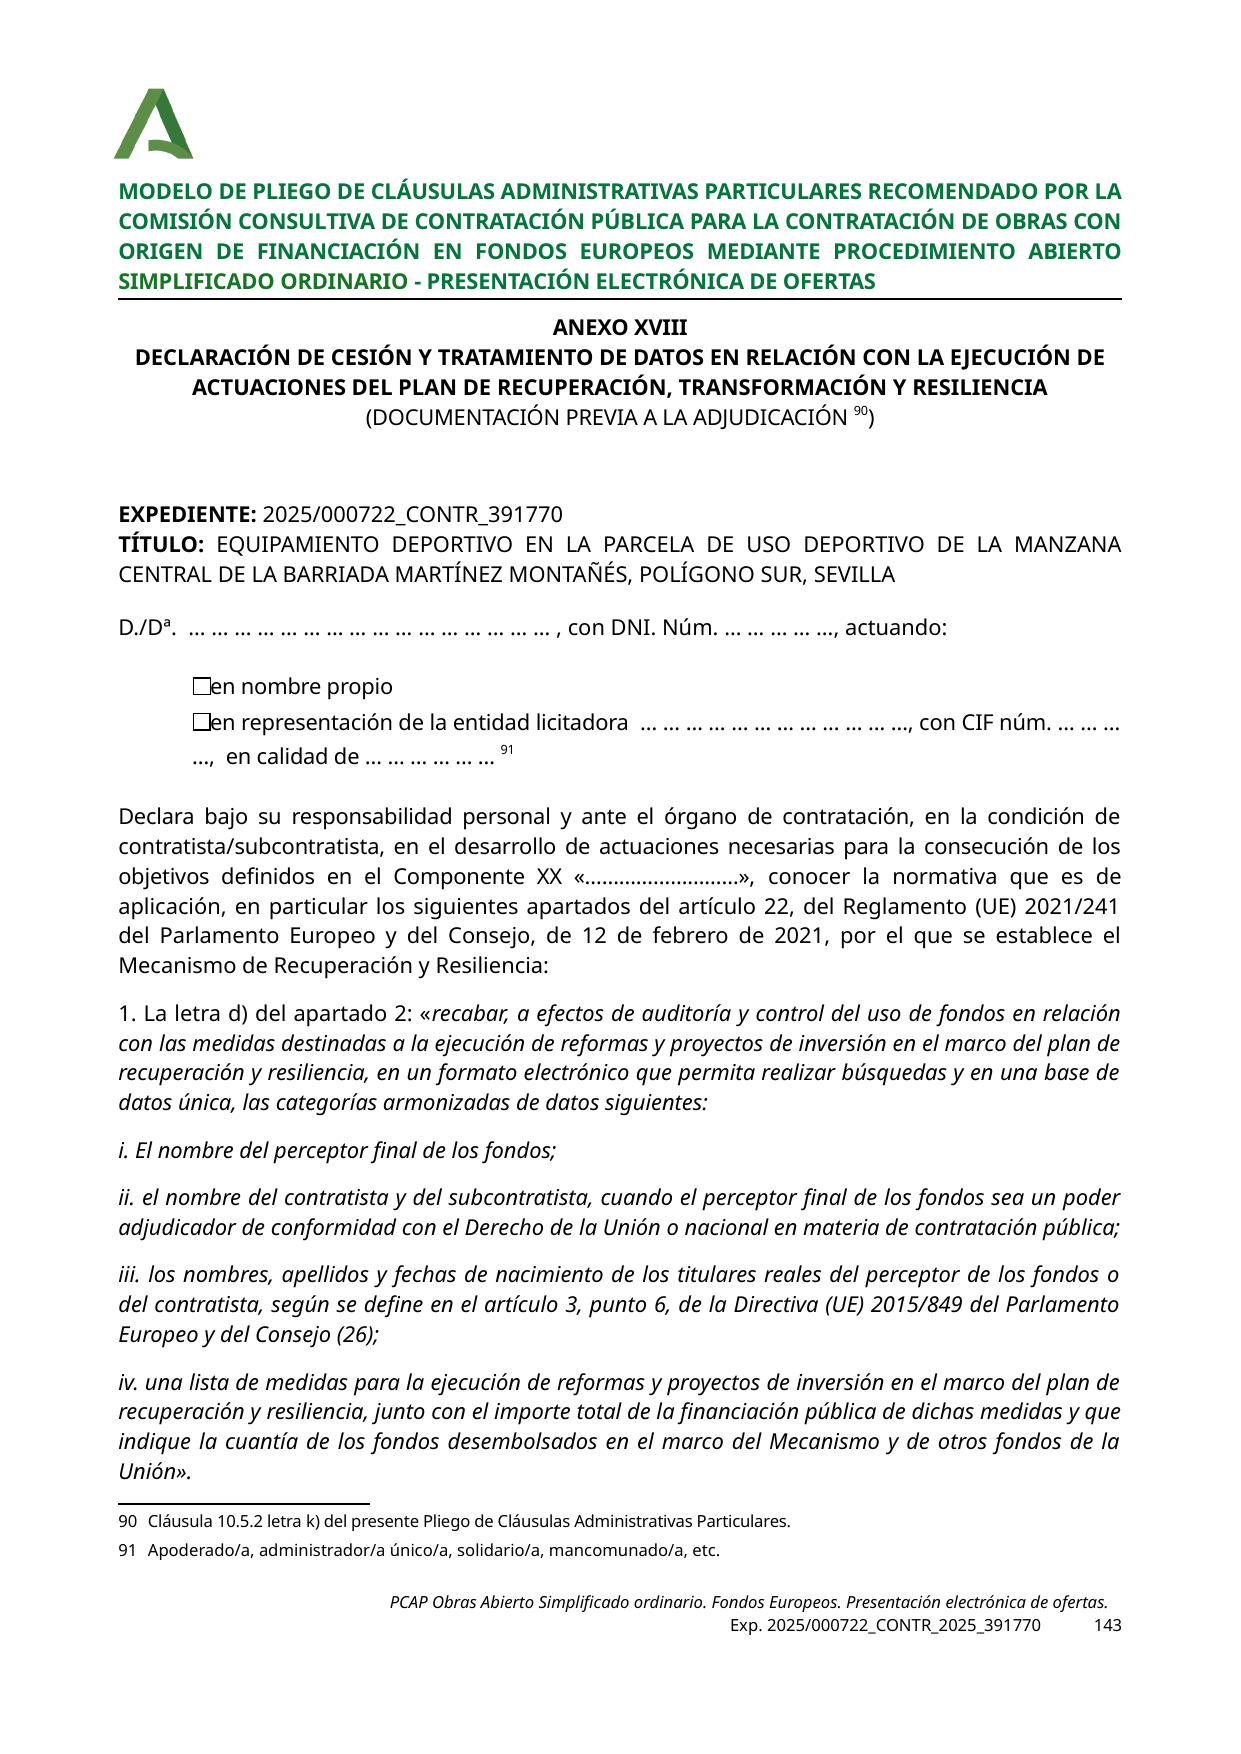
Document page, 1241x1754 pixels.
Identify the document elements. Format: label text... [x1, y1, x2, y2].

text 1. La letra d) del apartado 2: «recabar, a efectos de auditoría y control del uso de fondos en relación con las medidas destinadas a la ejecución de reformas y proyectos de inversión en el marco del plan de recuperación y resiliencia, en un formato electrónico que permita realizar búsquedas y en una base de datos única, las categorías armonizadas de datos siguientes: [118, 998, 1122, 1117]
text Cláusula 10.5.2 letra k) del presente Pliego de Cláusulas Administrativas Particulares. [118, 1509, 1122, 1532]
text (DOCUMENTACIÓN PREVIA A LA ADJUDICACIÓN ) [118, 402, 1122, 431]
text TÍTULO: EQUIPAMIENTO DEPORTIVO EN LA PARCELA DE USO DEPORTIVO DE LA MANZANA CENTRAL DE LA BARRIADA MARTÍNEZ MONTAÑÉS, POLÍGONO SUR, SEVILLA [118, 529, 1122, 589]
text ii. el nombre del contratista y del subcontratista, cuando el perceptor final de los fondos sea un poder adjudicador de conformidad con el Derecho de la Unión o nacional en materia de contratación pública; [118, 1182, 1122, 1242]
text DECLARACIÓN DE CESIÓN Y TRATAMIENTO DE DATOS EN RELACIÓN CON LA EJECUCIÓN DE ACTUACIONES DEL PLAN DE RECUPERACIÓN, TRANSFORMACIÓN Y RESILIENCIA [118, 342, 1122, 402]
text en nombre propio [192, 671, 1122, 701]
text Declara bajo su responsabilidad personal y ante el órgano de contratación, en la condición de contratista/subcontratista, en el desarrollo de actuaciones necesarias para la consecución de los objetivos definidos en el Componente XX «………………………», conocer la normativa que es de aplicación, en particular los siguientes apartados del artículo 22, del Reglamento (UE) 2021/241 del Parlamento Europeo y del Consejo, de 12 de febrero de 2021, por el que se establece el Mecanismo de Recuperación y Resiliencia: [118, 801, 1122, 980]
text D./Dª. … … … … … … … … … … … … … … … … , con DNI. Núm. … … … … …, actuando: [118, 612, 1122, 641]
text Apoderado/a, administrador/a único/a, solidario/a, mancomunado/a, etc. [118, 1538, 1122, 1561]
text MODELO DE PLIEGO DE CLÁUSULAS ADMINISTRATIVAS PARTICULARES RECOMENDADO POR LA COMISIÓN CONSULTIVA DE CONTRATACIÓN PÚBLICA PARA LA CONTRATACIÓN DE OBRAS CON ORIGEN DE FINANCIACIÓN EN FONDOS EUROPEOS MEDIANTE PROCEDIMIENTO ABIERTO SIMPLIFICADO ORDINARIO - PRESENTACIÓN ELECTRÓNICA DE OFERTAS [118, 176, 1122, 298]
text ANEXO XVIII [118, 312, 1122, 342]
text iii. los nombres, apellidos y fechas de nacimiento de los titulares reales del perceptor de los fondos o del contratista, según se define en el artículo 3, punto 6, de la Directiva (UE) 2015/849 del Parlamento Europeo y del Consejo (26); [118, 1259, 1122, 1349]
text i. El nombre del perceptor final de los fondos; [118, 1135, 1122, 1164]
text iv. una lista de medidas para la ejecución de reformas y proyectos de inversión en el marco del plan de recuperación y resiliencia, junto con el importe total de la financiación pública de dichas medidas y que indique la cuantía de los fondos desembolsados en el marco del Mecanismo y de otros fondos de la Unión». [118, 1367, 1122, 1486]
text EXPEDIENTE: 2025/000722_CONTR_391770 [118, 499, 1122, 529]
text en representación de la entidad licitadora … … … … … … … … … … … …, con CIF núm. … … … …, en calidad de … … … … … … [192, 707, 1122, 771]
picture [109, 84, 198, 163]
